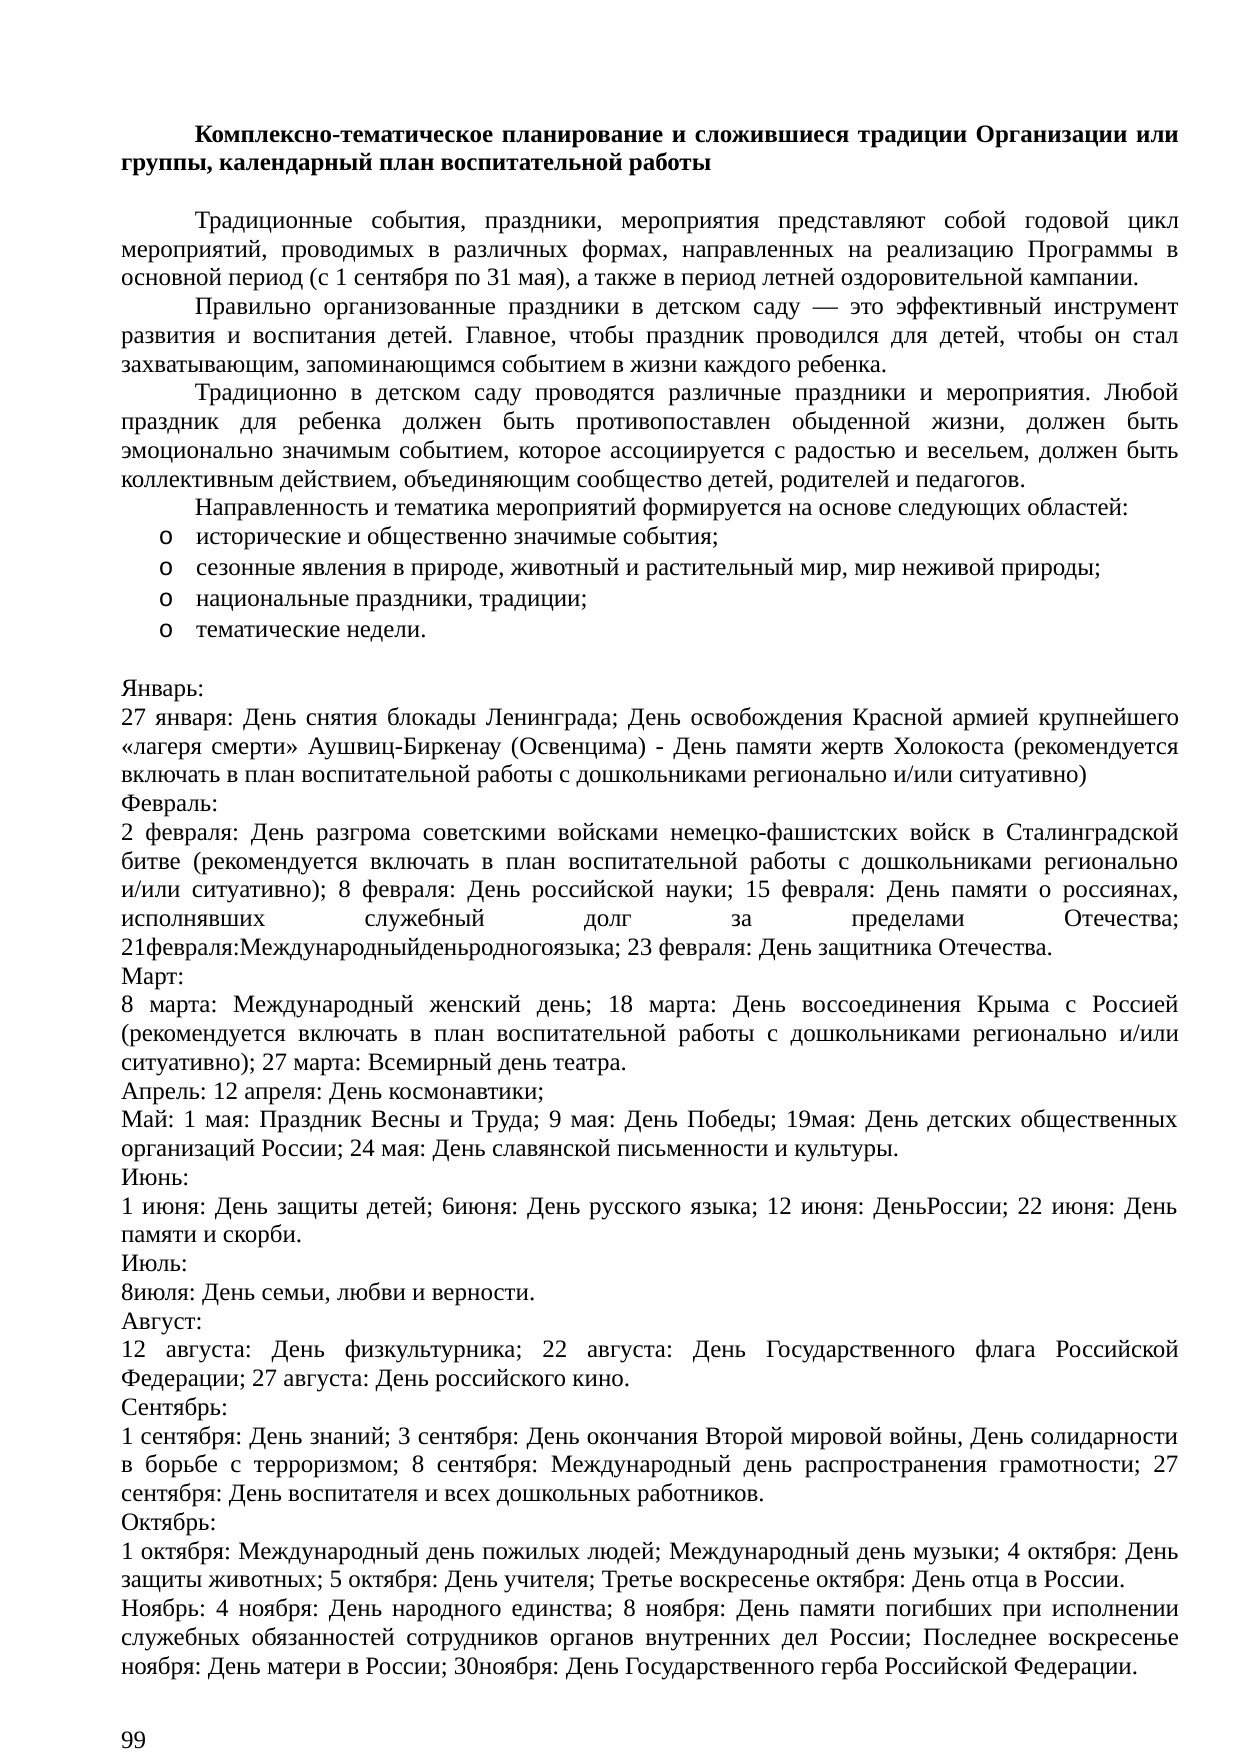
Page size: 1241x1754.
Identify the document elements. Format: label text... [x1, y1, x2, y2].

text Сентябрь: [121, 1392, 1180, 1421]
text Октябрь: [121, 1507, 1180, 1536]
text Март: [121, 961, 1180, 989]
list сезонные явления в природе, животный и растительный мир, мир неживой природы; [158, 552, 1180, 583]
text Июнь: [121, 1162, 1180, 1191]
text Май: 1 мая: Праздник Весны и Труда; 9 мая: День Победы; 19мая: День детских общественных организаций России; 24 мая: День славянской письменности и культуры. [121, 1104, 1180, 1162]
text 8 марта: Международный женский день; 18 марта: День воссоединения Крыма с Россией (рекомендуется включать в план воспитательной работы с дошкольниками регионально и/или ситуативно); 27 марта: Всемирный день театра. [121, 989, 1180, 1076]
text 1 сентября: День знаний; 3 сентября: День окончания Второй мировой войны, День солидарности в борьбе с терроризмом; 8 сентября: Международный день распространения грамотности; 27 сентября: День воспитателя и всех дошкольных работников. [121, 1421, 1180, 1507]
text 12 августа: День физкультурника; 22 августа: День Государственного флага Российской Федерации; 27 августа: День российского кино. [121, 1334, 1180, 1392]
text Правильно организованные праздники в детском саду — это эффективный инструмент развития и воспитания детей. Главное, чтобы праздник проводился для детей, чтобы он стал захватывающим, запоминающимся событием в жизни каждого ребенка. [121, 291, 1180, 377]
list национальные праздники, традиции; [158, 583, 1180, 614]
list тематические недели. [158, 614, 1180, 644]
text Июль: [121, 1248, 1180, 1277]
text 1 октября: Международный день пожилых людей; Международный день музыки; 4 октября: День защиты животных; 5 октября: День учителя; Третье воскресенье октября: День отца в России. [121, 1536, 1180, 1593]
text Комплексно-тематическое планирование и сложившиеся традиции Организации или группы, календарный план воспитательной работы [121, 119, 1180, 176]
text Направленность и тематика мероприятий формируется на основе следующих областей: [121, 492, 1180, 521]
text Январь: [121, 673, 1180, 702]
list исторические и общественно значимые события; [158, 521, 1180, 552]
text 27 января: День снятия блокады Ленинграда; День освобождения Красной армией крупнейшего «лагеря смерти» Аушвиц-Биркенау (Освенцима) - День памяти жертв Холокоста (рекомендуется включать в план воспитательной работы с дошкольниками регионально и/или ситуативно) [121, 702, 1180, 788]
text 1 июня: День защиты детей; 6июня: День русского языка; 12 июня: ДеньРоссии; 22 июня: День памяти и скорби. [121, 1191, 1180, 1248]
text Август: [121, 1306, 1180, 1334]
text Февраль: [121, 788, 1180, 817]
text 8июля: День семьи, любви и верности. [121, 1277, 1180, 1306]
text Традиционно в детском саду проводятся различные праздники и мероприятия. Любой праздник для ребенка должен быть противопоставлен обыденной жизни, должен быть эмоционально значимым событием, которое ассоциируется с радостью и весельем, должен быть коллективным действием, объединяющим сообщество детей, родителей и педагогов. [121, 377, 1180, 492]
text 2 февраля: День разгрома советскими войсками немецко-фашистских войск в Сталинградской битве (рекомендуется включать в план воспитательной работы с дошкольниками регионально и/или ситуативно); 8 февраля: День российской науки; 15 февраля: День памяти о россиянах, исполнявших служебный долг за пределами Отечества; 21февраля:Международныйденьродногоязыка; 23 февраля: День защитника Отечества. [121, 817, 1180, 961]
text Апрель: 12 апреля: День космонавтики; [121, 1076, 1180, 1104]
text Традиционные события, праздники, мероприятия представляют собой годовой цикл мероприятий, проводимых в различных формах, направленных на реализацию Программы в основной период (с 1 сентября по 31 мая), а также в период летней оздоровительной кампании. [121, 205, 1180, 291]
text Ноябрь: 4 ноября: День народного единства; 8 ноября: День памяти погибших при исполнении служебных обязанностей сотрудников органов внутренних дел России; Последнее воскресенье ноября: День матери в России; 30ноября: День Государственного герба Российской Федерации. [121, 1593, 1180, 1679]
